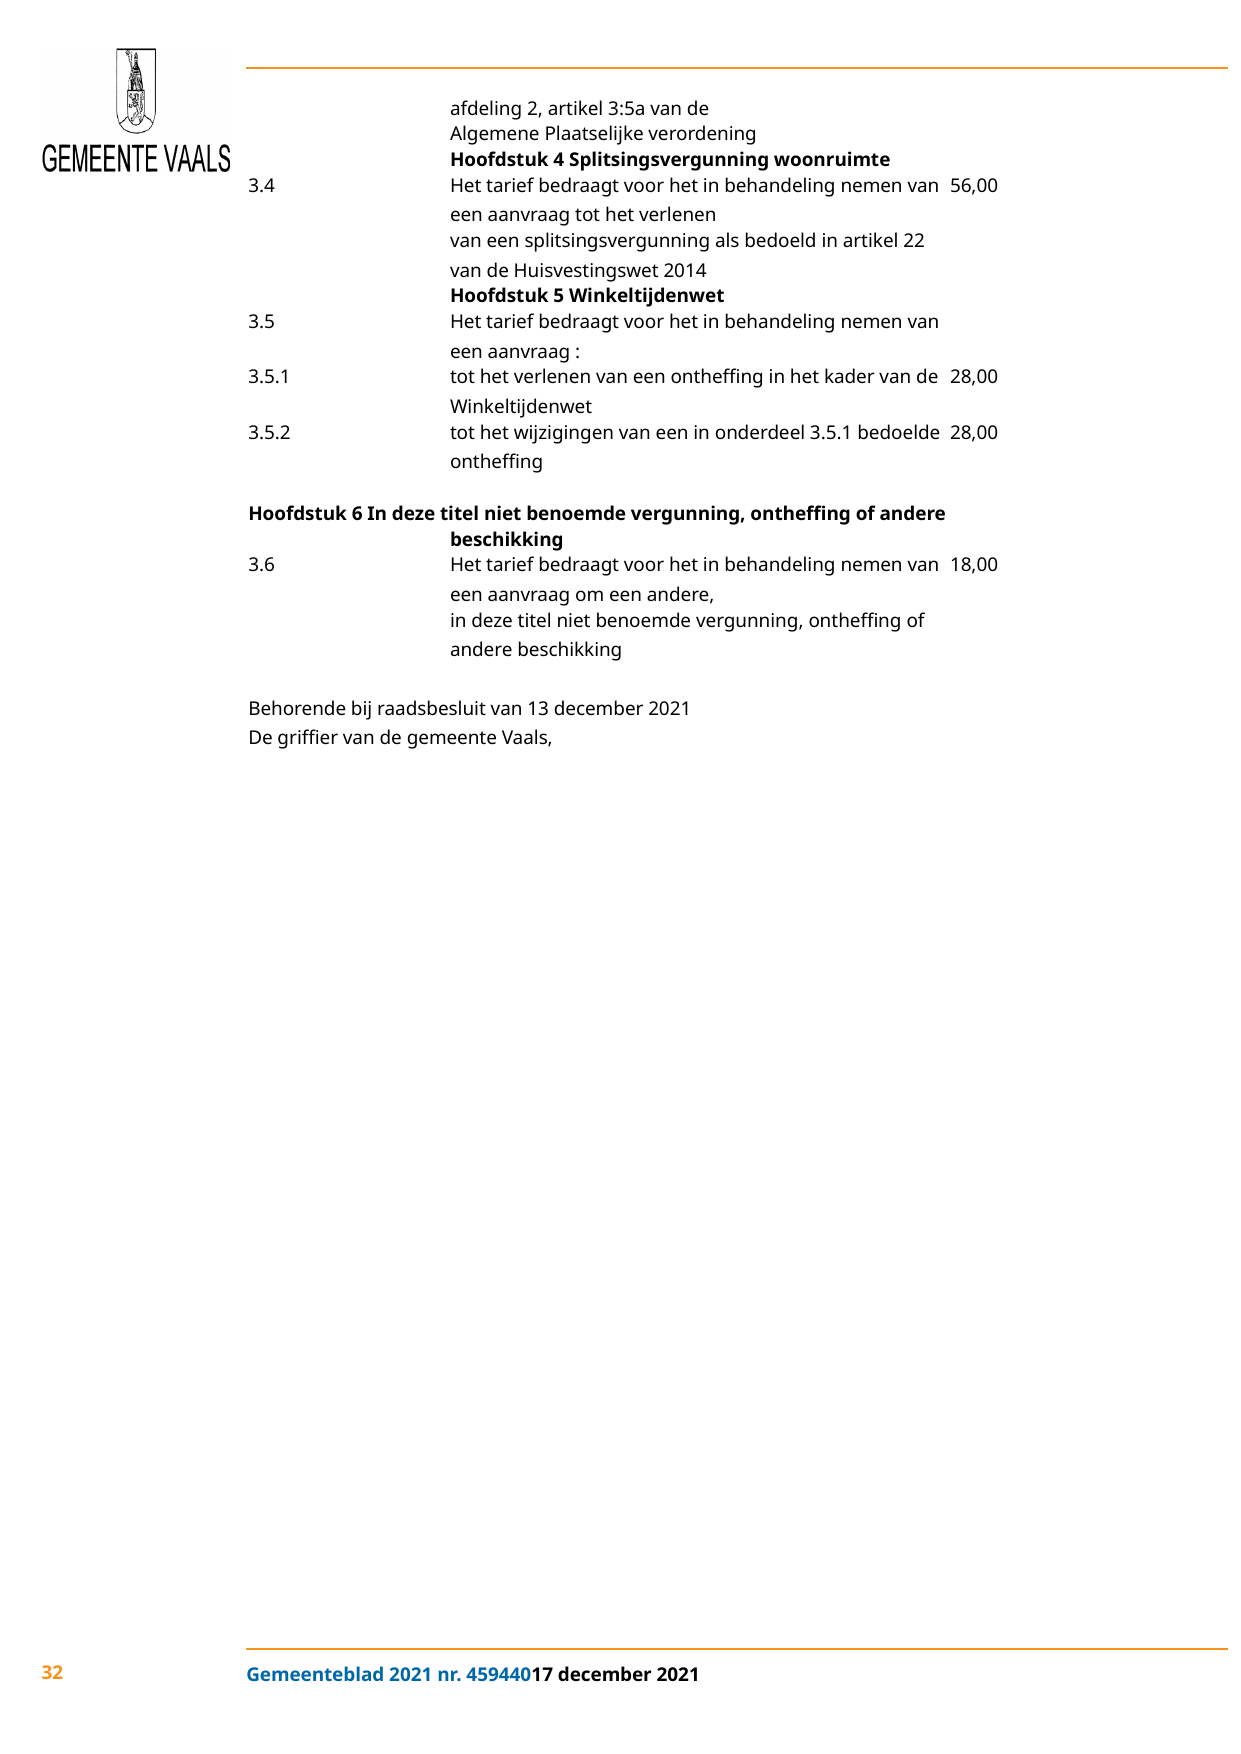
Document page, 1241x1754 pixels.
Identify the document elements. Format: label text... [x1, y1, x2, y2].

table_cell [450, 474, 950, 500]
table_cell [950, 227, 1152, 283]
table_cell [248, 95, 450, 121]
table_cell 18,00 [950, 551, 1152, 607]
table_cell Het tarief bedraagt voor het in behandeling nemen van een aanvraag tot het verlenen [450, 172, 950, 227]
picture [41, 47, 231, 172]
table_cell tot het wijzigingen van een in onderdeel 3.5.1 bedoelde ontheffing [450, 419, 950, 474]
table_cell Hoofdstuk 6 In deze titel niet benoemde vergunning, ontheffing of andere [248, 500, 950, 526]
table_cell [248, 121, 450, 146]
table_cell [950, 474, 1152, 500]
table_cell 3.6 [248, 551, 450, 607]
table_cell Algemene Plaatselijke verordening [450, 121, 950, 146]
table_cell [248, 607, 450, 662]
table_cell in deze titel niet benoemde vergunning, ontheffing of andere beschikking [450, 607, 950, 662]
table_cell [248, 146, 450, 172]
table_cell 28,00 [950, 364, 1152, 419]
table_cell [950, 95, 1152, 121]
table_cell [950, 146, 1152, 172]
table_cell [248, 283, 450, 308]
table_cell [248, 526, 450, 551]
table_cell 3.4 [248, 172, 450, 227]
table_cell 56,00 [950, 172, 1152, 227]
table_cell [248, 227, 450, 283]
table_cell [950, 308, 1152, 364]
table_cell Hoofdstuk 4 Splitsingsvergunning woonruimte [450, 146, 950, 172]
table_cell 3.5 [248, 308, 450, 364]
table_cell Hoofdstuk 5 Winkeltijdenwet [450, 283, 950, 308]
table_cell [950, 500, 1152, 526]
table_cell [950, 607, 1152, 662]
table_cell van een splitsingsvergunning als bedoeld in artikel 22 van de Huisvestingswet 2014 [450, 227, 950, 283]
table_cell 3.5.2 [248, 419, 450, 474]
table_cell [950, 283, 1152, 308]
table_cell 28,00 [950, 419, 1152, 474]
table_cell [248, 474, 450, 500]
table_cell tot het verlenen van een ontheffing in het kader van de Winkeltijdenwet [450, 364, 950, 419]
table_cell 3.5.1 [248, 364, 450, 419]
table_cell afdeling 2, artikel 3:5a van de [450, 95, 950, 121]
table_cell beschikking [450, 526, 950, 551]
table_cell [950, 526, 1152, 551]
text De griffier van de gemeente Vaals, [248, 724, 1152, 750]
table_cell Het tarief bedraagt voor het in behandeling nemen van een aanvraag om een andere, [450, 551, 950, 607]
table_cell [950, 121, 1152, 146]
table_cell Het tarief bedraagt voor het in behandeling nemen van een aanvraag : [450, 308, 950, 364]
text Behorende bij raadsbesluit van 13 december 2021 [248, 695, 1152, 721]
